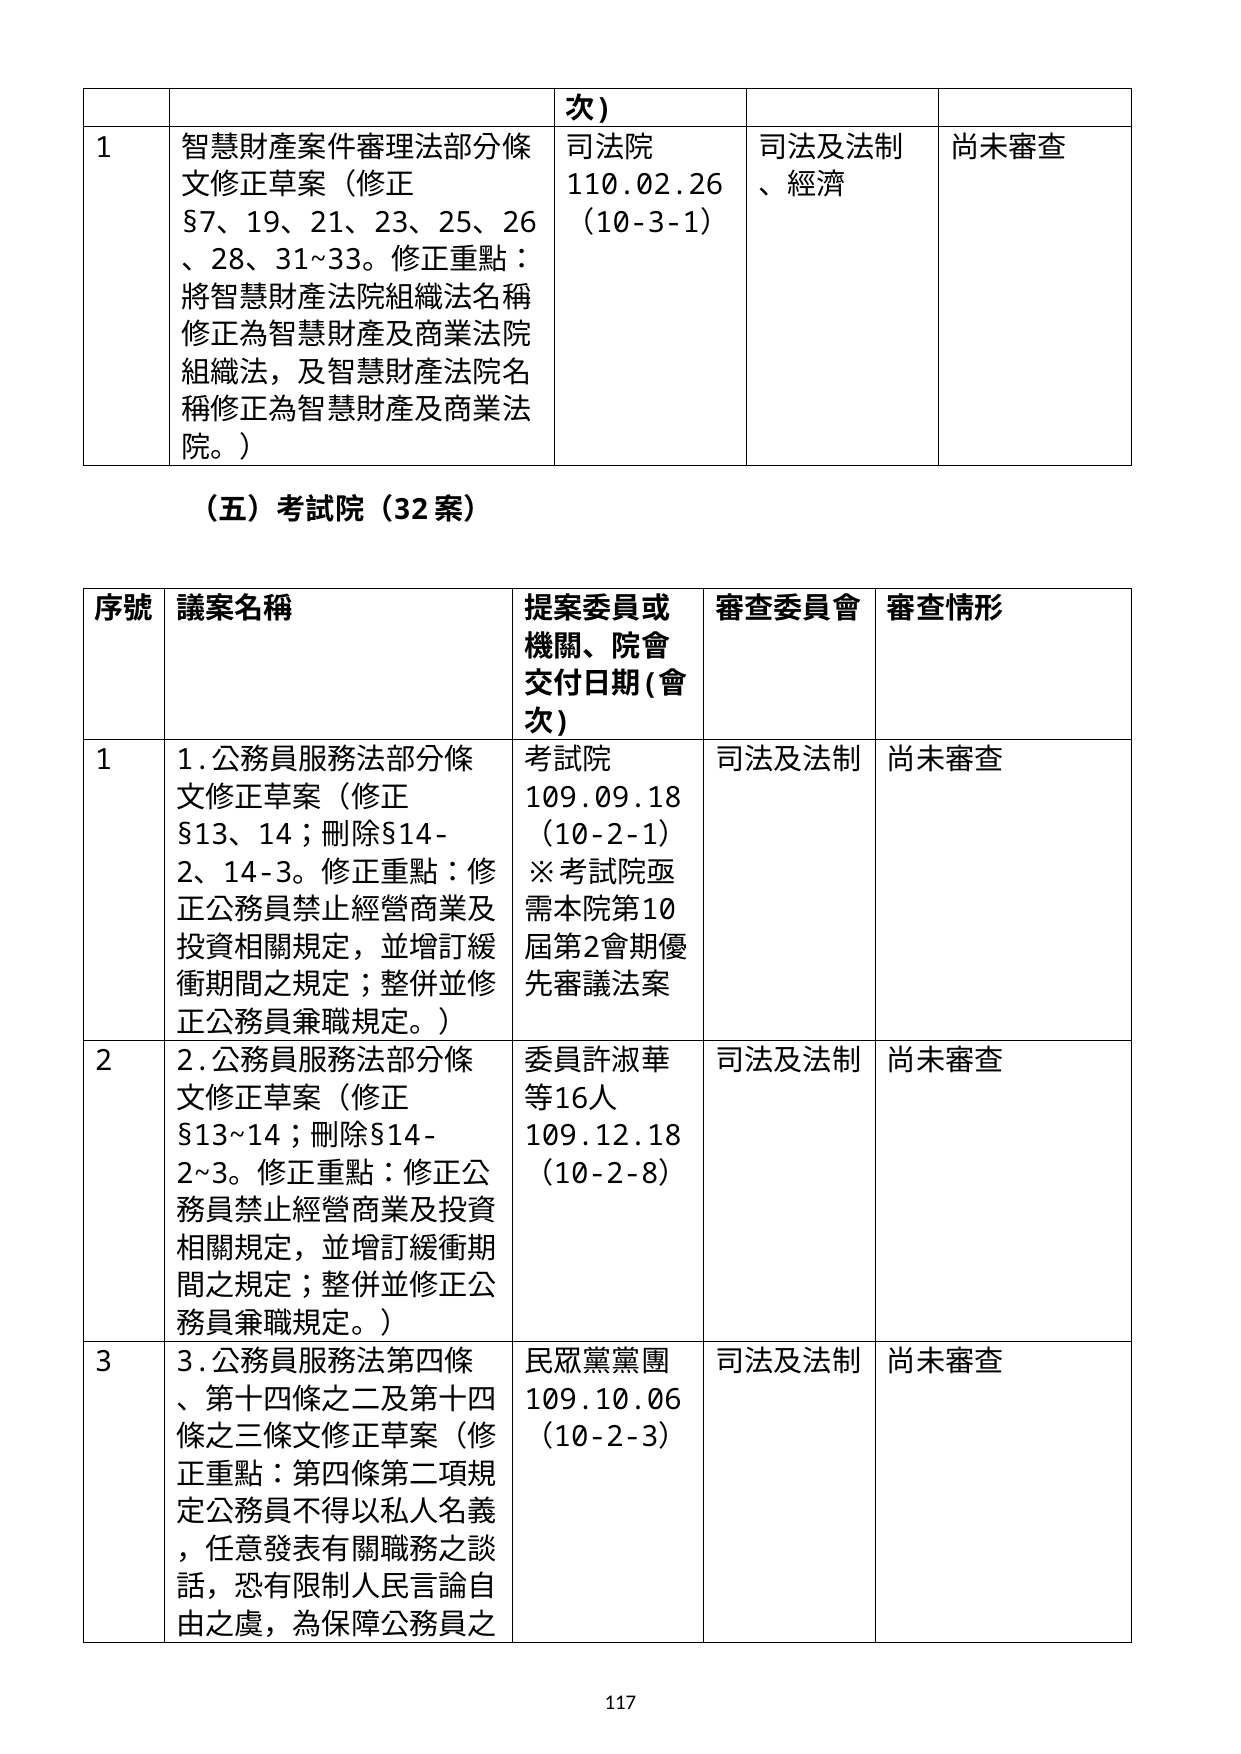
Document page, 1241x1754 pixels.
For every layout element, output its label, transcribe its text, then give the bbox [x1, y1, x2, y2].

table_cell 委員許淑華等16人 109.12.18 （10-2-8） [513, 1041, 703, 1341]
table_header 審查委員會 [704, 589, 875, 739]
table_cell 司法及法制 [704, 1041, 875, 1341]
table_cell 智慧財產案件審理法部分條文修正草案（修正§7、19、21、23、25、26、28、31~33。修正重點：將智慧財產法院組織法名稱修正為智慧財產及商業法院組織法，及智慧財產法院名稱修正為智慧財產及商業法院。） [170, 127, 554, 465]
table_cell 尚未審查 [876, 740, 1131, 1040]
table_header 提案委員或機關、院會交付日期(會次) [513, 589, 703, 739]
table_cell 尚未審查 [876, 1041, 1131, 1341]
table_cell 尚未審查 [939, 127, 1131, 465]
text （五）考試院（32案） [75, 486, 1165, 528]
table_cell 司法及法制 [704, 740, 875, 1040]
table_header 議案名稱 [165, 589, 512, 739]
table_header [170, 89, 554, 126]
table_cell 民眾黨黨團 109.10.06 （10-2-3） [513, 1342, 703, 1642]
table_cell 3 [84, 1342, 164, 1642]
table_header 序號 [84, 589, 164, 739]
table_header [939, 89, 1131, 126]
table_header [84, 89, 169, 126]
table_cell 司法及法制、經濟 [747, 127, 938, 465]
table_cell 考試院 109.09.18 （10-2-1） ※考試院亟需本院第10屆第2會期優先審議法案 [513, 740, 703, 1040]
table_header [747, 89, 938, 126]
table_cell 2 [84, 1041, 164, 1341]
table_cell 1 [84, 127, 169, 465]
table_cell 2.公務員服務法部分條文修正草案（修正§13~14；刪除§14-2~3。修正重點：修正公務員禁止經營商業及投資相關規定，並增訂緩衝期間之規定；整併並修正公務員兼職規定。） [165, 1041, 512, 1341]
table_cell 司法及法制 [704, 1342, 875, 1642]
table_cell 1.公務員服務法部分條文修正草案（修正§13、14；刪除§14-2、14-3。修正重點：修正公務員禁止經營商業及投資相關規定，並增訂緩衝期間之規定；整併並修正公務員兼職規定。） [165, 740, 512, 1040]
table_cell 3.公務員服務法第四條、第十四條之二及第十四條之三條文修正草案（修正重點：第四條第二項規定公務員不得以私人名義，任意發表有關職務之談話，恐有限制人民言論自由之虞，為保障公務員之 [165, 1342, 512, 1642]
table_header 次) [555, 89, 746, 126]
table_cell 1 [84, 740, 164, 1040]
table_header 審查情形 [876, 589, 1131, 739]
table_cell 司法院 110.02.26 （10-3-1） [555, 127, 746, 465]
table_cell 尚未審查 [876, 1342, 1131, 1642]
